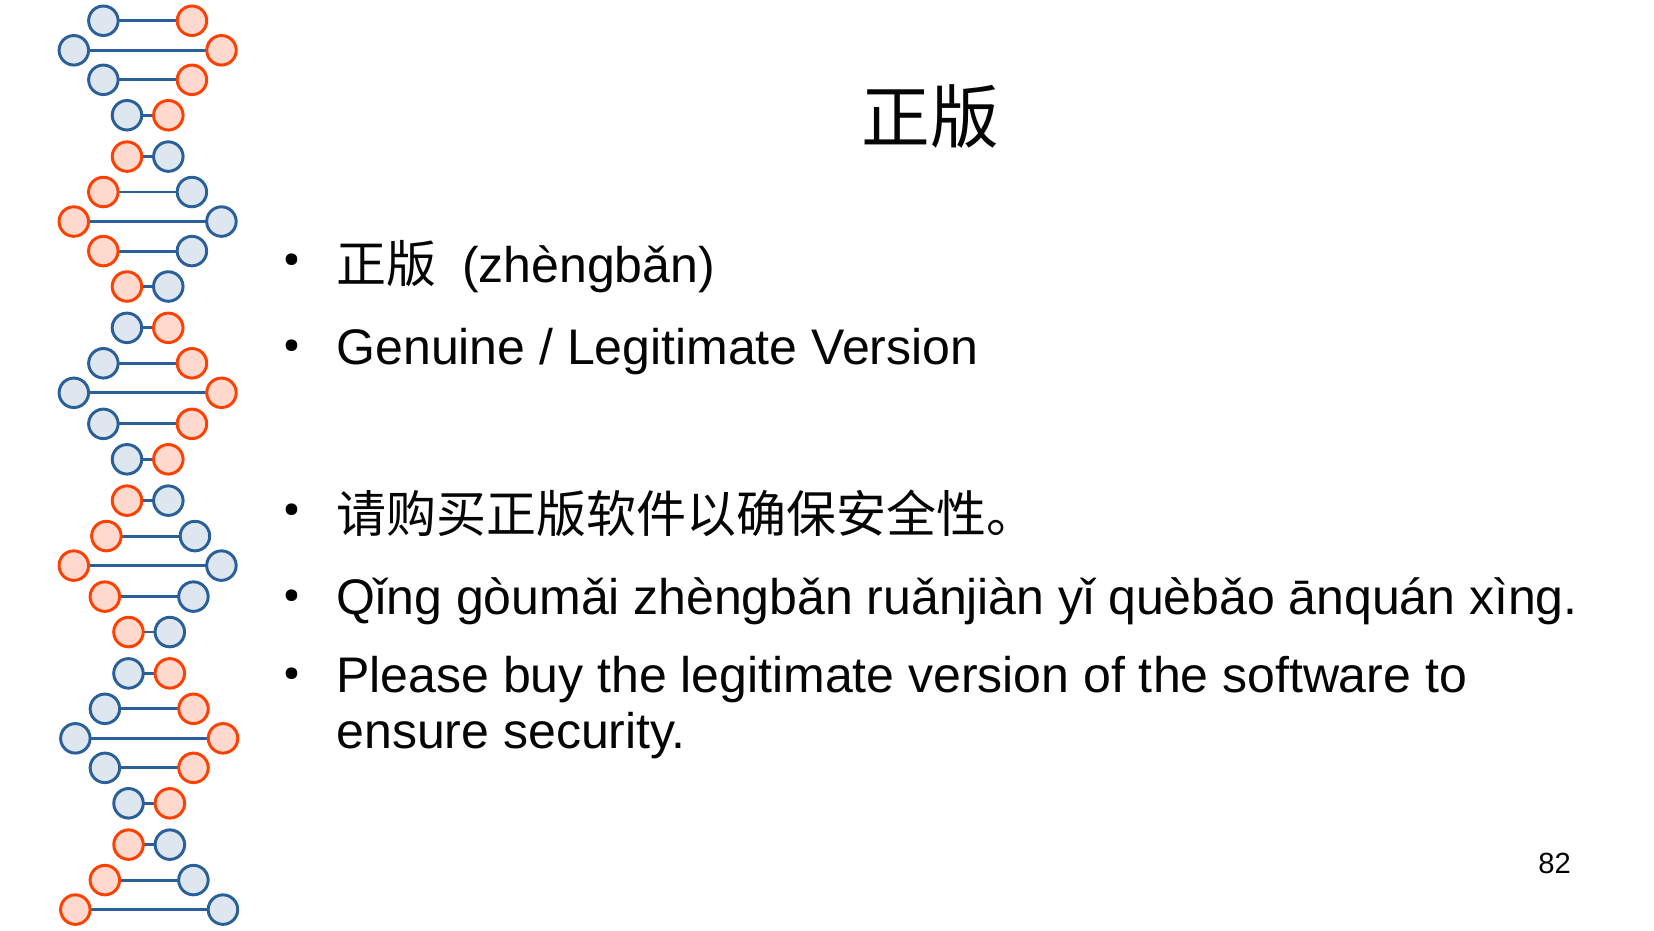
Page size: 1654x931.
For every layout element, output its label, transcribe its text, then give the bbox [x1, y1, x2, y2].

title 正版 [265, 35, 1595, 189]
list 正版 (zhèngbǎn) Genuine / Legitimate Version 请购买正版软件以确保安全性。 Qǐng gòumǎi zhèngbǎn ruǎnjiàn yǐ quèbǎo ānquán xìng. Please buy the legitimate version of the software to ensure security. [265, 224, 1595, 764]
